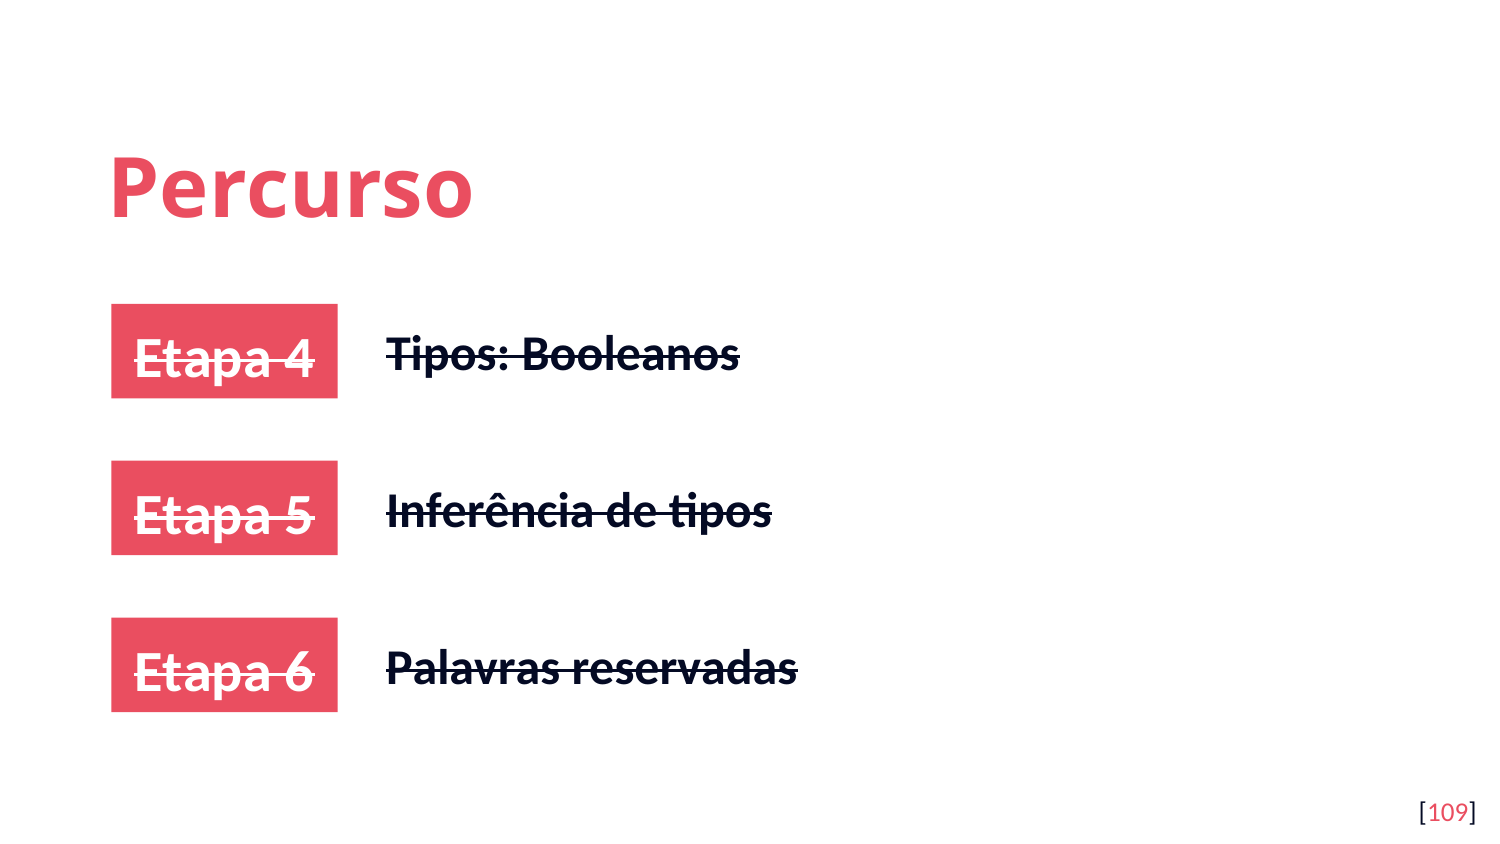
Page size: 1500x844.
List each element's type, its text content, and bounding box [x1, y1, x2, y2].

text_box Tipos: Booleanos [371, 313, 1384, 389]
text_box Inferência de tipos [371, 470, 1384, 546]
slide_number [109] [1403, 779, 1494, 844]
text_box Etapa 5 [111, 460, 338, 556]
text_box Etapa 6 [111, 617, 338, 713]
text_box Palavras reservadas [371, 627, 1384, 703]
text_box Etapa 4 [111, 303, 338, 399]
text_box Percurso [92, 104, 1309, 243]
